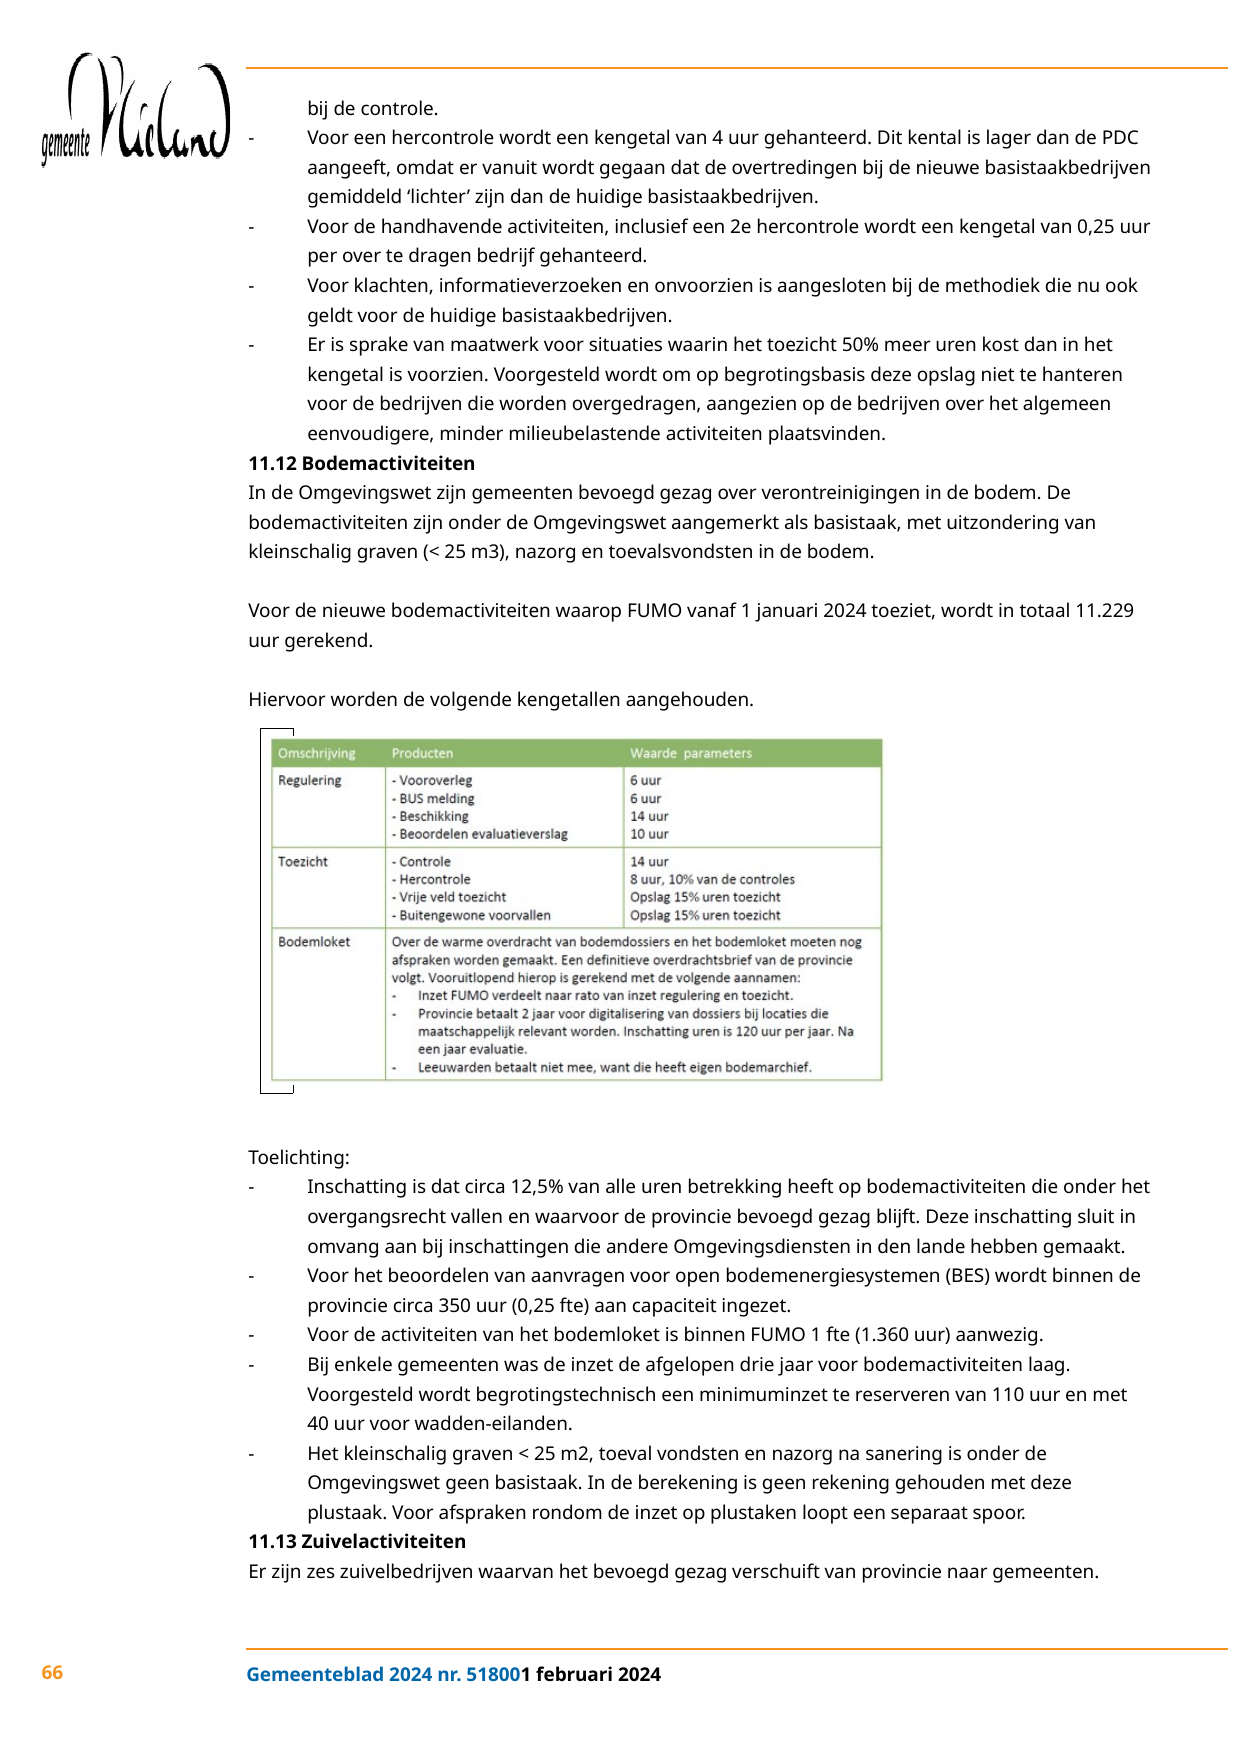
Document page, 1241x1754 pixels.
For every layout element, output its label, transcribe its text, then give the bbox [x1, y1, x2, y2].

list Bij enkele gemeenten was de inzet de afgelopen drie jaar voor bodemactiviteiten laag. Voorgesteld wordt begrotingstechnisch een minimuminzet te reserveren van 110 uur en met 40 uur voor wadden-eilanden. [248, 1351, 1152, 1436]
list Voor de activiteiten van het bodemloket is binnen FUMO 1 fte (1.360 uur) aanwezig. [248, 1322, 1152, 1347]
list Voor een hercontrole wordt een kengetal van 4 uur gehanteerd. Dit kental is lager dan de PDC aangeeft, omdat er vanuit wordt gegaan dat de overtredingen bij de nieuwe basistaakbedrijven gemiddeld ‘lichter’ zijn dan de huidige basistaakbedrijven. [248, 124, 1152, 209]
list Voor het beoordelen van aanvragen voor open bodemenergiesystemen (BES) wordt binnen de provincie circa 350 uur (0,25 fte) aan capaciteit ingezet. [248, 1262, 1152, 1318]
text 11.13 Zuivelactiviteiten [248, 1529, 1152, 1554]
text Er zijn zes zuivelbedrijven waarvan het bevoegd gezag verschuift van provincie naar gemeenten. [248, 1558, 1152, 1584]
list Voor de handhavende activiteiten, inclusief een 2e hercontrole wordt een kengetal van 0,25 uur per over te dragen bedrijf gehanteerd. [248, 213, 1152, 268]
picture [268, 736, 889, 1085]
list Voor klachten, informatieverzoeken en onvoorzien is aangesloten bij de methodiek die nu ook geldt voor de huidige basistaakbedrijven. [248, 272, 1152, 328]
text Toelichting: [248, 1144, 1152, 1170]
list Er is sprake van maatwerk voor situaties waarin het toezicht 50% meer uren kost dan in het kengetal is voorzien. Voorgesteld wordt om op begrotingsbasis deze opslag niet te hanteren voor de bedrijven die worden overgedragen, aangezien op de bedrijven over het algemeen eenvoudigere, minder milieubelastende activiteiten plaatsvinden. [248, 331, 1152, 446]
list Inschatting is dat circa 12,5% van alle uren betrekking heeft op bodemactiviteiten die onder het overgangsrecht vallen en waarvoor de provincie bevoegd gezag blijft. Deze inschatting sluit in omvang aan bij inschattingen die andere Omgevingsdiensten in den lande hebben gemaakt. [248, 1174, 1152, 1258]
text 11.12 Bodemactiviteiten [248, 450, 1152, 476]
text Hiervoor worden de volgende kengetallen aangehouden. [248, 686, 1152, 712]
text In de Omgevingswet zijn gemeenten bevoegd gezag over verontreinigingen in de bodem. De bodemactiviteiten zijn onder de Omgevingswet aangemerkt als basistaak, met uitzondering van kleinschalig graven (< 25 m3), nazorg en toevalsvondsten in de bodem. [248, 479, 1152, 564]
list Het kleinschalig graven < 25 m2, toeval vondsten en nazorg na sanering is onder de Omgevingswet geen basistaak. In de berekening is geen rekening gehouden met deze plustaak. Voor afspraken rondom de inzet op plustaken loopt een separaat spoor. [248, 1440, 1152, 1525]
list bij de controle. [248, 95, 1152, 121]
text Voor de nieuwe bodemactiviteiten waarop FUMO vanaf 1 januari 2024 toeziet, wordt in totaal 11.229 uur gerekend. [248, 598, 1152, 653]
picture [41, 47, 231, 172]
